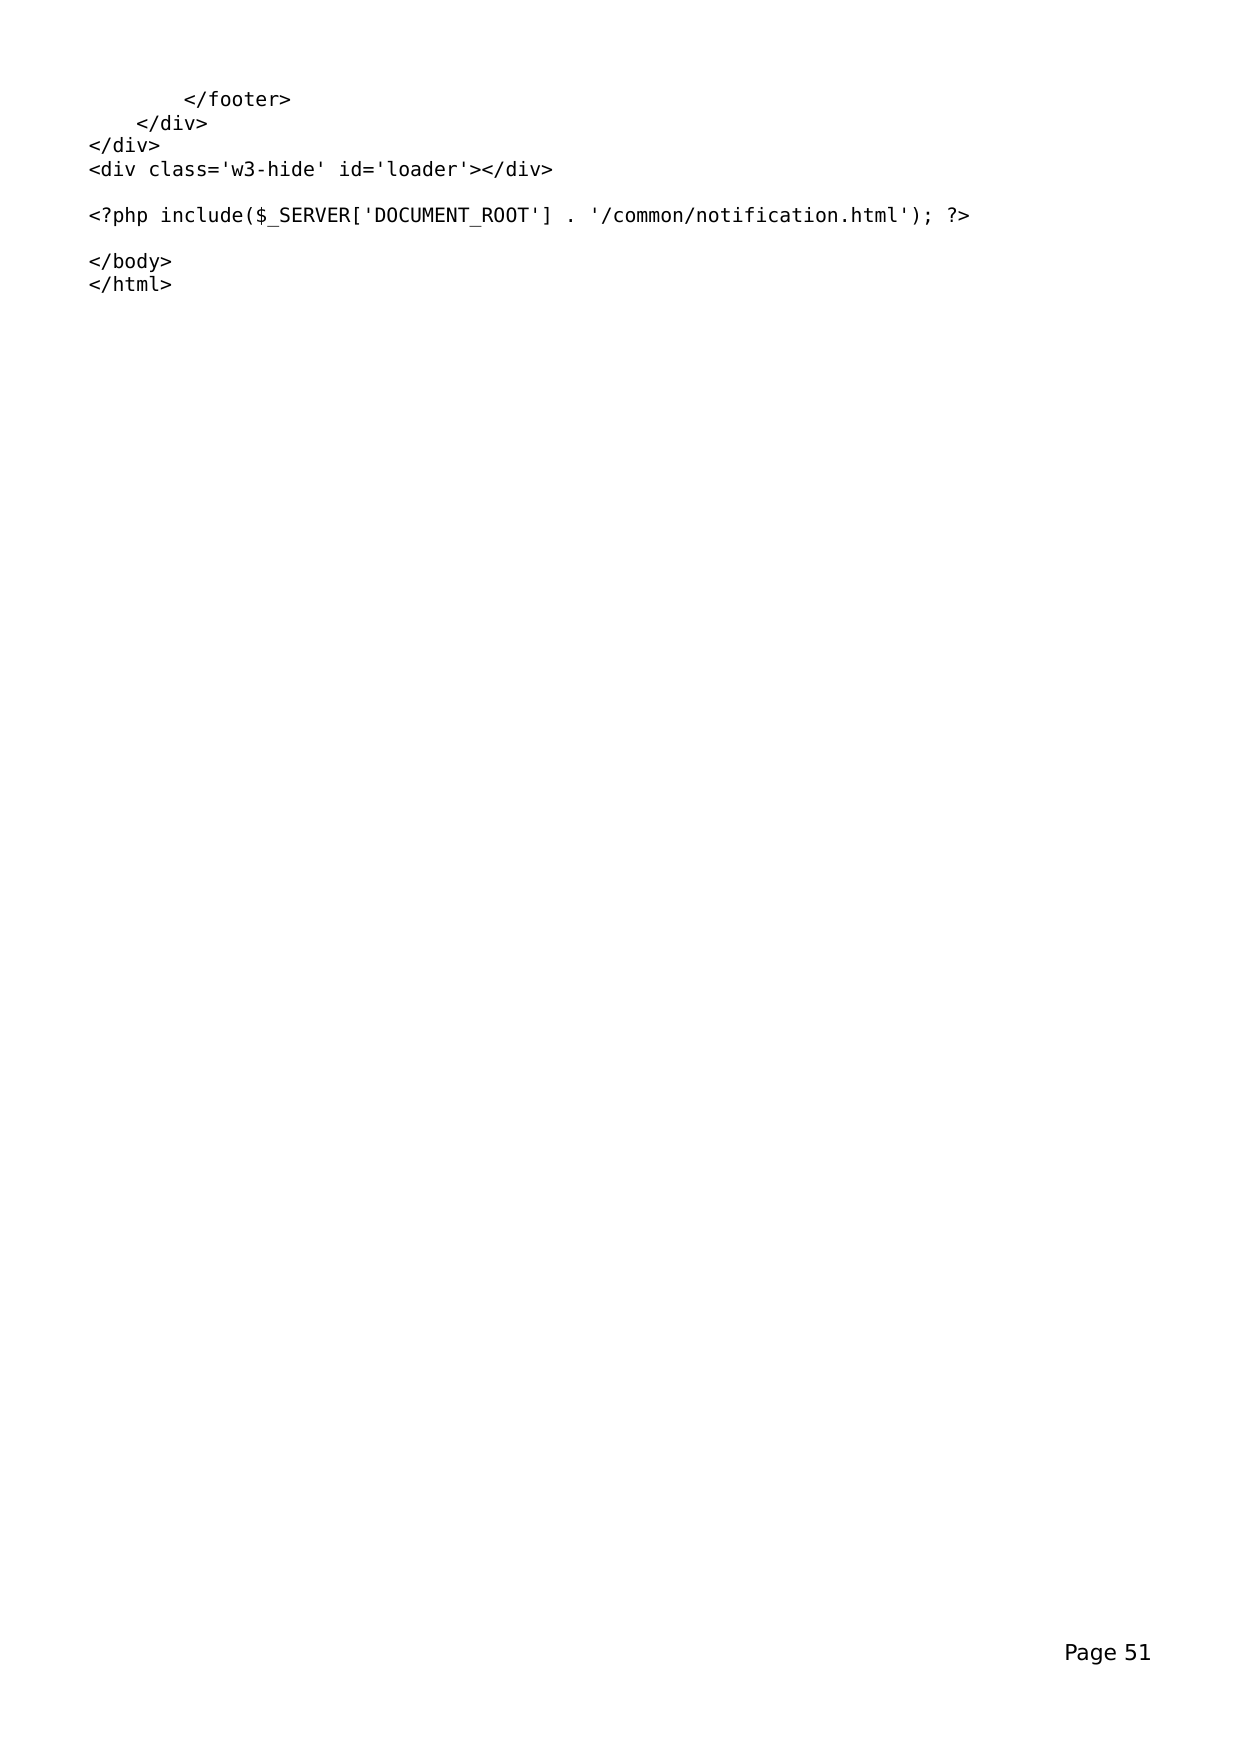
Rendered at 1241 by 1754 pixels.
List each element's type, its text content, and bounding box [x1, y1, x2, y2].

text <div class='w3-hide' id='loader'></div> [88, 158, 1152, 181]
text </html> [88, 273, 1152, 296]
text </div> [88, 112, 1152, 134]
text </body> [88, 250, 1152, 273]
text </footer> [88, 88, 1152, 112]
text <?php include($_SERVER['DOCUMENT_ROOT'] . '/common/notification.html'); ?> [88, 204, 1152, 227]
text </div> [88, 134, 1152, 158]
